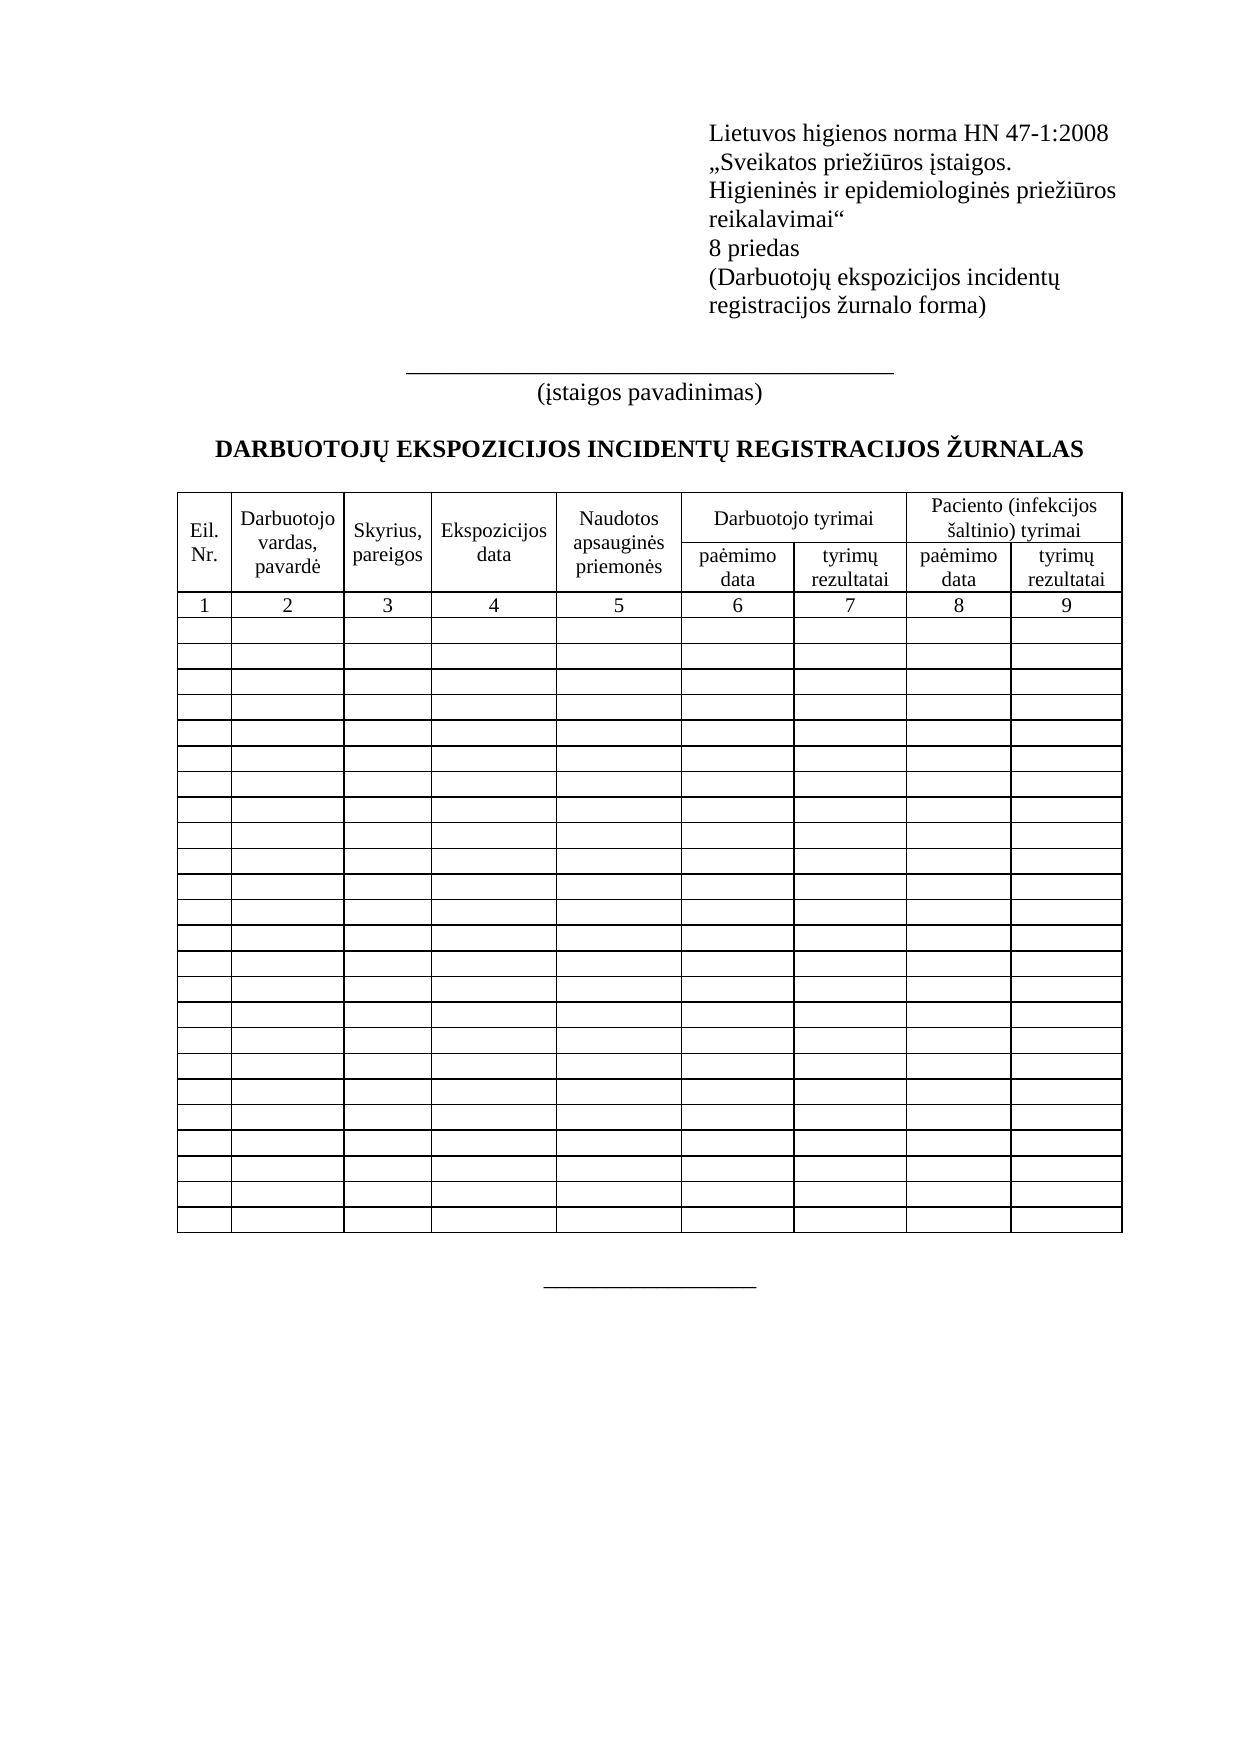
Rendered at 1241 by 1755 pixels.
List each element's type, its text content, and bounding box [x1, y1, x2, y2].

table_cell [232, 695, 343, 719]
table_cell [232, 977, 343, 1001]
table_cell [907, 1182, 1010, 1206]
table_cell [682, 772, 793, 796]
table_cell [178, 1157, 231, 1181]
table_cell [1012, 721, 1121, 745]
table_cell [232, 926, 343, 950]
table_cell [1012, 1105, 1121, 1129]
table_cell [557, 900, 681, 924]
table_cell [907, 1208, 1010, 1232]
table_cell [432, 1003, 556, 1027]
table_cell [345, 1054, 431, 1078]
table_cell [1012, 1054, 1121, 1078]
text (Darbuotojų ekspozicijos incidentų [177, 262, 1122, 291]
table_cell [907, 695, 1010, 719]
table_cell 8 [907, 593, 1010, 617]
table_header Eil. Nr. [178, 493, 231, 591]
table_cell [178, 952, 231, 976]
table_cell [682, 1080, 793, 1104]
table_cell [795, 747, 906, 771]
table_header Skyrius, pareigos [345, 493, 431, 591]
table_cell [907, 1080, 1010, 1104]
table_cell [432, 670, 556, 694]
table_cell [907, 926, 1010, 950]
table_cell [795, 772, 906, 796]
table_cell [907, 772, 1010, 796]
table_cell [1012, 1080, 1121, 1104]
table_cell [557, 618, 681, 642]
table_cell [178, 1028, 231, 1052]
table_cell [345, 1028, 431, 1052]
table_header Darbuotojo tyrimai [682, 493, 906, 542]
table_cell [1012, 1003, 1121, 1027]
table_cell [795, 926, 906, 950]
table_cell [178, 900, 231, 924]
table_cell [682, 926, 793, 950]
table_cell [432, 977, 556, 1001]
table_cell [432, 1208, 556, 1232]
table_cell [795, 798, 906, 822]
table_header Paciento (infekcijos šaltinio) tyrimai [907, 493, 1121, 542]
table_cell [795, 1003, 906, 1027]
table_cell [682, 875, 793, 899]
text reikalavimai“ [177, 204, 1122, 233]
table_cell [1012, 875, 1121, 899]
table_cell [345, 695, 431, 719]
table_cell [432, 721, 556, 745]
table_cell [178, 823, 231, 847]
table_cell [178, 849, 231, 873]
table_cell [682, 1003, 793, 1027]
table_cell [682, 1157, 793, 1181]
table_cell [557, 977, 681, 1001]
table_cell [432, 1028, 556, 1052]
table_cell [232, 1003, 343, 1027]
table_cell [178, 670, 231, 694]
table_cell [795, 977, 906, 1001]
table_cell [795, 1080, 906, 1104]
table_cell [232, 1182, 343, 1206]
table_cell [557, 1182, 681, 1206]
table_cell [232, 1080, 343, 1104]
table_cell [345, 772, 431, 796]
table_cell [345, 900, 431, 924]
table_cell [557, 747, 681, 771]
table_cell [232, 798, 343, 822]
table_cell [682, 1131, 793, 1155]
table_cell [1012, 1131, 1121, 1155]
table_cell [557, 1054, 681, 1078]
table_cell [557, 849, 681, 873]
table_cell [232, 875, 343, 899]
table_cell [795, 1208, 906, 1232]
table_header Ekspozicijos data [432, 493, 556, 591]
table_cell [907, 618, 1010, 642]
table_cell [232, 747, 343, 771]
table_cell [232, 1028, 343, 1052]
table_cell [232, 670, 343, 694]
table_cell [795, 1105, 906, 1129]
table_cell [682, 1054, 793, 1078]
table_cell [432, 772, 556, 796]
table_cell [345, 644, 431, 668]
table_cell [432, 926, 556, 950]
table_cell [795, 823, 906, 847]
table_cell [432, 618, 556, 642]
table_cell [795, 721, 906, 745]
table_cell [907, 1028, 1010, 1052]
table_cell [557, 823, 681, 847]
table_cell [432, 875, 556, 899]
table_cell [557, 1208, 681, 1232]
table_cell [682, 1208, 793, 1232]
text (įstaigos pavadinimas) [177, 377, 1122, 406]
table_cell [432, 1157, 556, 1181]
table_cell [178, 926, 231, 950]
table_cell [907, 875, 1010, 899]
table_header Darbuotojo vardas, pavardė [232, 493, 343, 591]
table_cell [345, 1080, 431, 1104]
table_cell [432, 695, 556, 719]
table_cell [795, 1028, 906, 1052]
table_cell [907, 1105, 1010, 1129]
text 8 priedas [177, 233, 1122, 262]
table_cell [682, 1182, 793, 1206]
table_cell [345, 747, 431, 771]
table_cell [907, 1054, 1010, 1078]
table_cell [1012, 644, 1121, 668]
table_cell [1012, 849, 1121, 873]
text Lietuvos higienos norma HN 47-1:2008 [709, 118, 1122, 147]
table_cell [682, 747, 793, 771]
table_cell tyrimų rezultatai [795, 543, 906, 591]
table_cell [557, 695, 681, 719]
table_cell [432, 1131, 556, 1155]
table_cell 7 [795, 593, 906, 617]
table_cell [795, 670, 906, 694]
table_cell [1012, 1208, 1121, 1232]
table_cell [557, 670, 681, 694]
table_cell [432, 798, 556, 822]
table_cell [907, 1003, 1010, 1027]
table_cell [557, 798, 681, 822]
table_cell [178, 1182, 231, 1206]
table_cell [345, 823, 431, 847]
table_cell [1012, 798, 1121, 822]
table_cell 1 [178, 593, 231, 617]
table_cell 4 [432, 593, 556, 617]
table_cell [795, 618, 906, 642]
table_cell [232, 1054, 343, 1078]
table_cell [345, 1131, 431, 1155]
table_cell [432, 644, 556, 668]
table_cell [345, 875, 431, 899]
table_cell [682, 977, 793, 1001]
table_cell [682, 1028, 793, 1052]
table_cell [345, 1208, 431, 1232]
table_cell [682, 721, 793, 745]
table_cell [557, 875, 681, 899]
table_cell [345, 618, 431, 642]
table_cell [907, 721, 1010, 745]
table_cell [907, 1131, 1010, 1155]
table_cell [557, 1080, 681, 1104]
table_cell [907, 900, 1010, 924]
table_cell [345, 1003, 431, 1027]
table_cell [1012, 823, 1121, 847]
table_cell [557, 1157, 681, 1181]
table_cell [1012, 926, 1121, 950]
table_cell [682, 644, 793, 668]
table_cell [432, 823, 556, 847]
table_cell 3 [345, 593, 431, 617]
table_cell [345, 1157, 431, 1181]
table_cell [232, 1105, 343, 1129]
table_cell [232, 823, 343, 847]
table_cell [345, 670, 431, 694]
table_cell [682, 618, 793, 642]
table_cell [557, 1003, 681, 1027]
table_cell [345, 849, 431, 873]
table_cell [232, 952, 343, 976]
table_cell [557, 772, 681, 796]
table_cell [1012, 977, 1121, 1001]
table_cell [1012, 772, 1121, 796]
table_cell [232, 618, 343, 642]
table_cell [907, 644, 1010, 668]
table_cell [432, 1054, 556, 1078]
table_cell [345, 1105, 431, 1129]
table_cell [178, 977, 231, 1001]
table_cell [907, 849, 1010, 873]
table_cell [907, 798, 1010, 822]
table_cell [907, 823, 1010, 847]
table_cell [178, 772, 231, 796]
table_cell [682, 798, 793, 822]
table_cell [232, 1208, 343, 1232]
table_cell [557, 1105, 681, 1129]
table_cell [232, 721, 343, 745]
table_cell [795, 1157, 906, 1181]
table_cell [682, 670, 793, 694]
text _______________________________________ [177, 348, 1122, 377]
table_cell [557, 644, 681, 668]
table_cell [432, 1105, 556, 1129]
table_cell [345, 798, 431, 822]
text registracijos žurnalo forma) [177, 291, 1122, 319]
table_cell 9 [1012, 593, 1121, 617]
table_cell [178, 875, 231, 899]
table_cell [557, 1028, 681, 1052]
table_cell [682, 952, 793, 976]
table_cell [178, 1208, 231, 1232]
table_cell [178, 1105, 231, 1129]
table_cell [432, 1182, 556, 1206]
table_cell [795, 1054, 906, 1078]
table_cell 6 [682, 593, 793, 617]
table_cell [907, 670, 1010, 694]
table_cell [345, 926, 431, 950]
table_cell [682, 849, 793, 873]
table_cell [432, 747, 556, 771]
table_cell [1012, 670, 1121, 694]
table_cell [1012, 1182, 1121, 1206]
text DARBUOTOJŲ EKSPOZICIJOS INCIDENTŲ REGISTRACIJOS ŽURNALAS [177, 434, 1122, 463]
table_cell [1012, 618, 1121, 642]
table_cell [795, 849, 906, 873]
table_cell [1012, 1157, 1121, 1181]
table_cell [557, 926, 681, 950]
table_cell [178, 798, 231, 822]
table_header Naudotos apsauginės priemonės [557, 493, 681, 591]
table_cell [907, 747, 1010, 771]
table_cell [232, 772, 343, 796]
table_cell [178, 1003, 231, 1027]
table_cell [232, 644, 343, 668]
table_cell [178, 618, 231, 642]
table_cell [682, 1105, 793, 1129]
table_cell [1012, 695, 1121, 719]
text Higieninės ir epidemiologinės priežiūros [177, 176, 1122, 204]
table_cell [907, 952, 1010, 976]
table_cell [1012, 952, 1121, 976]
table_cell [345, 721, 431, 745]
table_cell [345, 1182, 431, 1206]
table_cell [178, 747, 231, 771]
table_cell [795, 644, 906, 668]
table_cell [682, 900, 793, 924]
table_cell [1012, 747, 1121, 771]
table_cell [178, 1054, 231, 1078]
table_cell [432, 1080, 556, 1104]
table_cell [178, 1080, 231, 1104]
table_cell [557, 1131, 681, 1155]
table_cell paėmimo data [907, 543, 1010, 591]
table_cell [232, 849, 343, 873]
table_cell [795, 1131, 906, 1155]
table_cell [557, 952, 681, 976]
table_cell [907, 977, 1010, 1001]
table_cell [795, 875, 906, 899]
table_cell [345, 977, 431, 1001]
table_cell 5 [557, 593, 681, 617]
table_cell [432, 900, 556, 924]
table_cell [232, 1131, 343, 1155]
table_cell [682, 695, 793, 719]
table_cell [178, 695, 231, 719]
table_cell [1012, 1028, 1121, 1052]
text „Sveikatos priežiūros įstaigos. [177, 147, 1122, 176]
table_cell [178, 721, 231, 745]
table_cell [232, 900, 343, 924]
table_cell [178, 644, 231, 668]
table_cell [1012, 900, 1121, 924]
table_cell [432, 952, 556, 976]
table_cell [907, 1157, 1010, 1181]
text _________________ [177, 1262, 1122, 1291]
table_cell [432, 849, 556, 873]
table_cell [682, 823, 793, 847]
table_cell [345, 952, 431, 976]
table_cell 2 [232, 593, 343, 617]
table_cell [232, 1157, 343, 1181]
table_cell [178, 1131, 231, 1155]
table_cell [795, 695, 906, 719]
table_cell [795, 900, 906, 924]
table_cell tyrimų rezultatai [1012, 543, 1121, 591]
table_cell [795, 952, 906, 976]
table_cell paėmimo data [682, 543, 793, 591]
table_cell [795, 1182, 906, 1206]
table_cell [557, 721, 681, 745]
